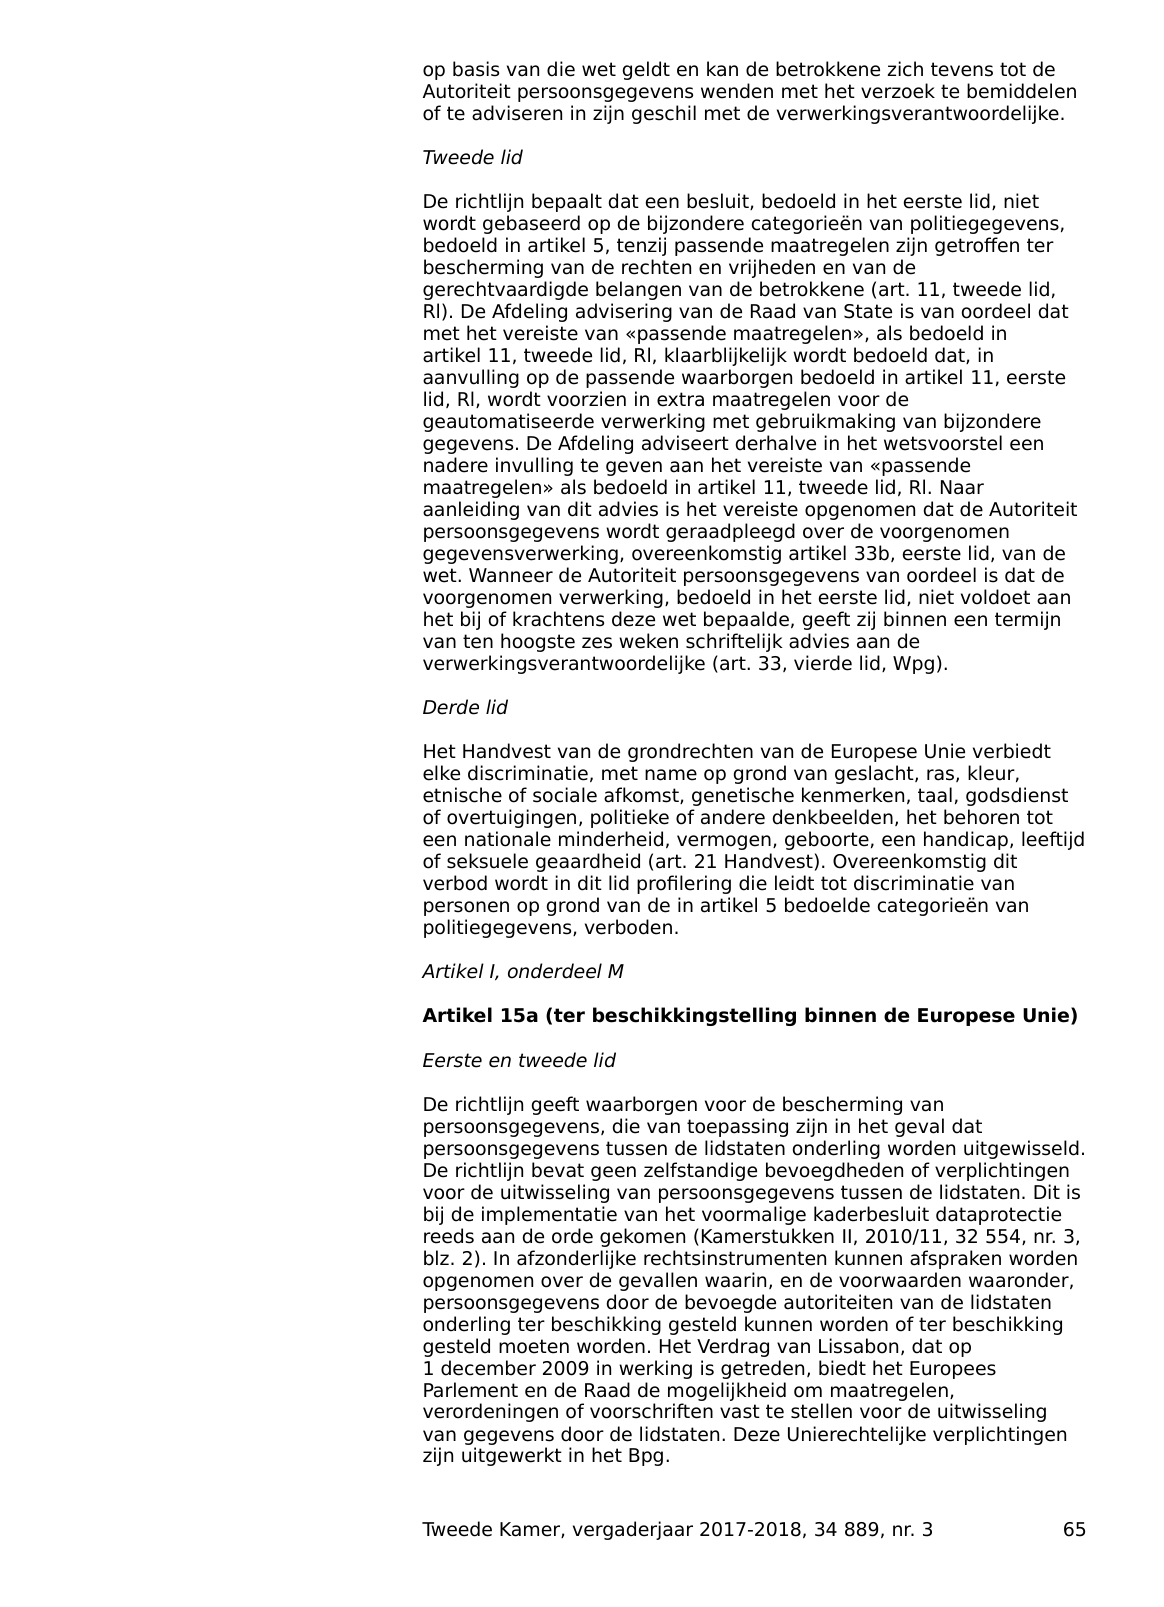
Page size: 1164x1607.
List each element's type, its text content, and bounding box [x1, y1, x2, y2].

text De richtlijn bepaalt dat een besluit, bedoeld in het eerste lid, niet wordt gebaseerd op de bijzondere categorieën van politiegegevens, bedoeld in artikel 5, tenzij passende maatregelen zijn getroffen ter bescherming van de rechten en vrijheden en van de gerechtvaardigde belangen van de betrokkene (art. 11, tweede lid, Rl). De Afdeling advisering van de Raad van State is van oordeel dat met het vereiste van «passende maatregelen», als bedoeld in artikel 11, tweede lid, Rl, klaarblijkelijk wordt bedoeld dat, in aanvulling op de passende waarborgen bedoeld in artikel 11, eerste lid, Rl, wordt voorzien in extra maatregelen voor de geautomatiseerde verwerking met gebruikmaking van bijzondere gegevens. De Afdeling adviseert derhalve in het wetsvoorstel een nadere invulling te geven aan het vereiste van «passende maatregelen» als bedoeld in artikel 11, tweede lid, Rl. Naar aanleiding van dit advies is het vereiste opgenomen dat de Autoriteit persoonsgegevens wordt geraadpleegd over de voorgenomen gegevensverwerking, overeenkomstig artikel 33b, eerste lid, van de wet. Wanneer de Autoriteit persoonsgegevens van oordeel is dat de voorgenomen verwerking, bedoeld in het eerste lid, niet voldoet aan het bij of krachtens deze wet bepaalde, geeft zij binnen een termijn van ten hoogste zes weken schriftelijk advies aan de verwerkingsverantwoordelijke (art. 33, vierde lid, Wpg). [422, 191, 1087, 675]
subtitle Tweede lid [422, 147, 1087, 169]
subtitle Artikel I, onderdeel M [422, 961, 1087, 983]
text Het Handvest van de grondrechten van de Europese Unie verbiedt elke discriminatie, met name op grond van geslacht, ras, kleur, etnische of sociale afkomst, genetische kenmerken, taal, godsdienst of overtuigingen, politieke of andere denkbeelden, het behoren tot een nationale minderheid, vermogen, geboorte, een handicap, leeftijd of seksuele geaardheid (art. 21 Handvest). Overeenkomstig dit verbod wordt in dit lid profilering die leidt tot discriminatie van personen op grond van de in artikel 5 bedoelde categorieën van politiegegevens, verboden. [422, 741, 1087, 939]
subtitle Derde lid [422, 697, 1087, 719]
subtitle Eerste en tweede lid [422, 1049, 1087, 1072]
text De richtlijn geeft waarborgen voor de bescherming van persoonsgegevens, die van toepassing zijn in het geval dat persoonsgegevens tussen de lidstaten onderling worden uitgewisseld. De richtlijn bevat geen zelfstandige bevoegdheden of verplichtingen voor de uitwisseling van persoonsgegevens tussen de lidstaten. Dit is bij de implementatie van het voormalige kaderbesluit dataprotectie reeds aan de orde gekomen (Kamerstukken II, 2010/11, 32 554, nr. 3, blz. 2). In afzonderlijke rechtsinstrumenten kunnen afspraken worden opgenomen over de gevallen waarin, en de voorwaarden waaronder, persoonsgegevens door de bevoegde autoriteiten van de lidstaten onderling ter beschikking gesteld kunnen worden of ter beschikking gesteld moeten worden. Het Verdrag van Lissabon, dat op 1 december 2009 in werking is getreden, biedt het Europees Parlement en de Raad de mogelijkheid om maatregelen, verordeningen of voorschriften vast te stellen voor de uitwisseling van gegevens door de lidstaten. Deze Unierechtelijke verplichtingen zijn uitgewerkt in het Bpg. [422, 1094, 1087, 1467]
subtitle Artikel 15a (ter beschikkingstelling binnen de Europese Unie) [422, 1005, 1087, 1027]
text op basis van die wet geldt en kan de betrokkene zich tevens tot de Autoriteit persoonsgegevens wenden met het verzoek te bemiddelen of te adviseren in zijn geschil met de verwerkingsverantwoordelijke. [422, 59, 1087, 125]
